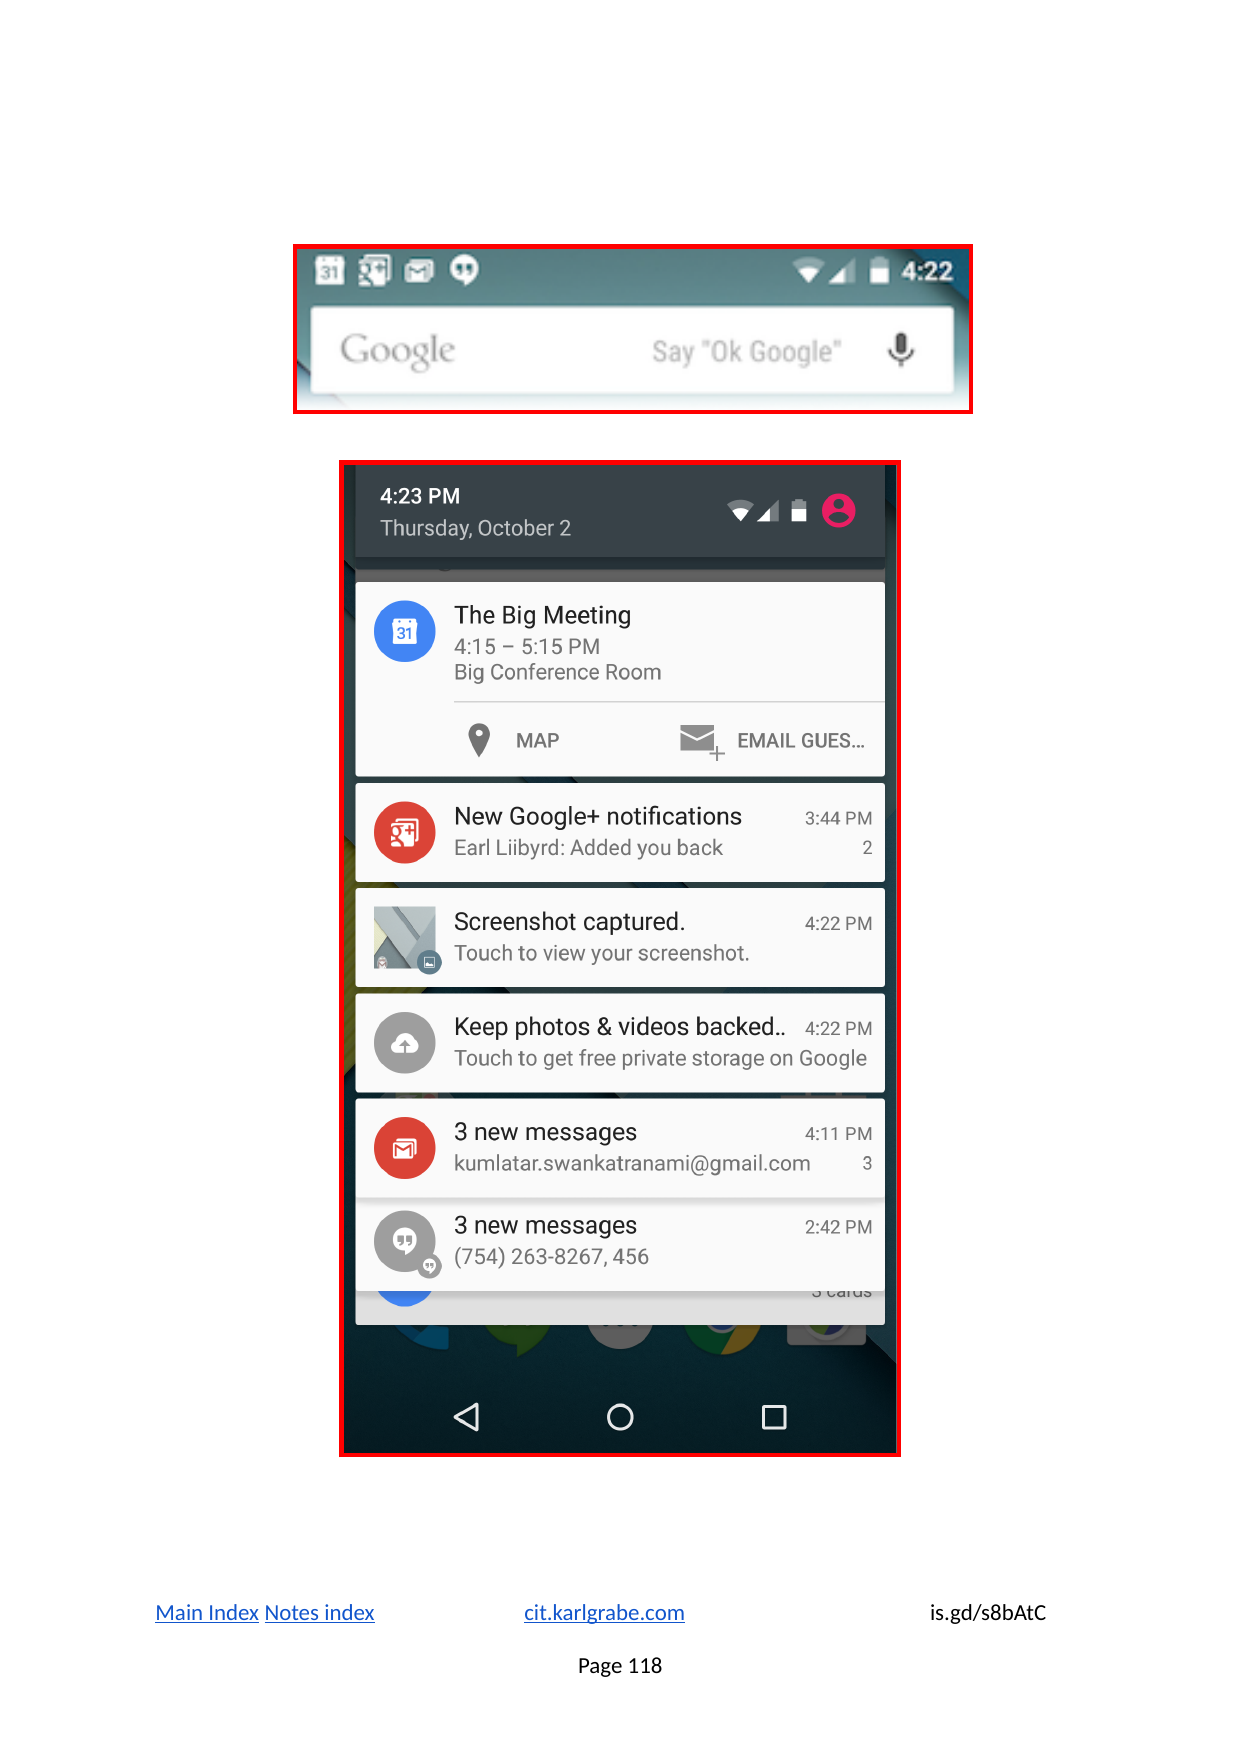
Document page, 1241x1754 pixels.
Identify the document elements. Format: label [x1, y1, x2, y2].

picture [297, 249, 969, 410]
picture [344, 465, 897, 1453]
